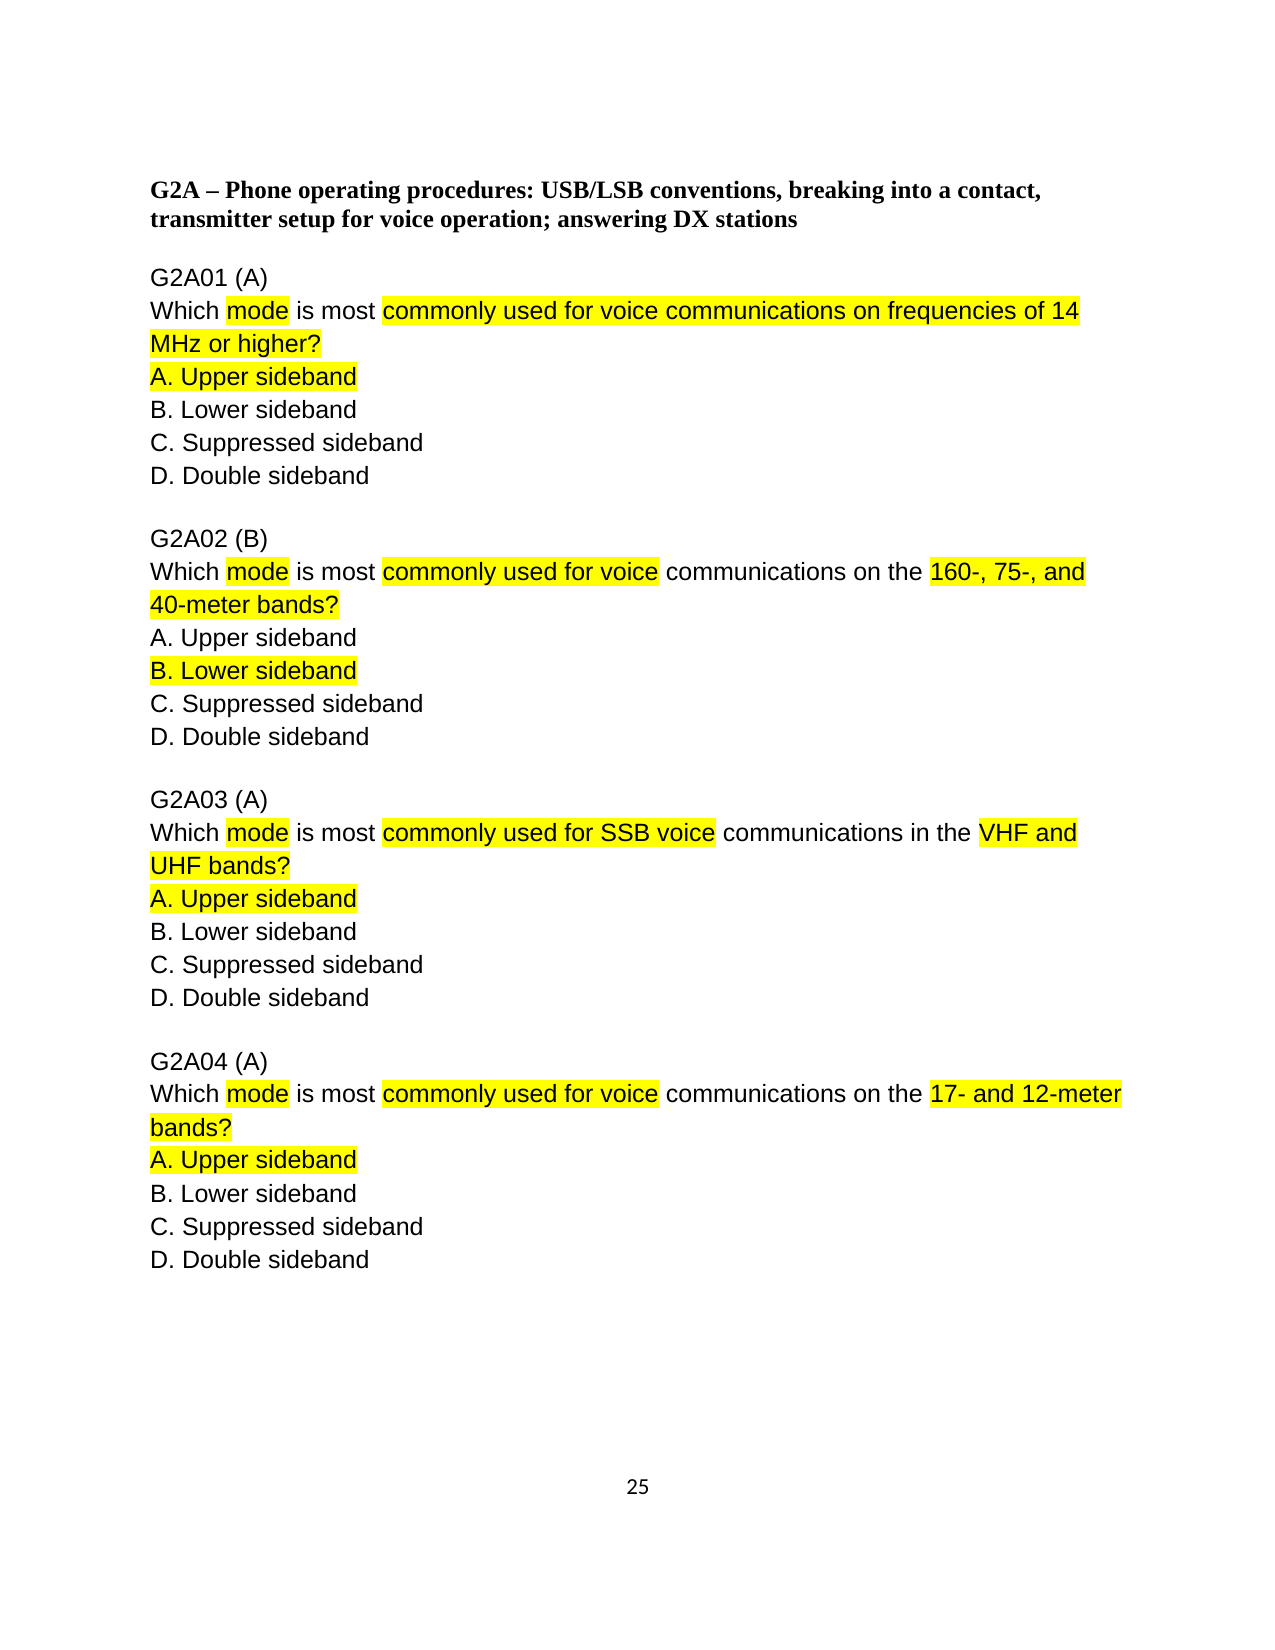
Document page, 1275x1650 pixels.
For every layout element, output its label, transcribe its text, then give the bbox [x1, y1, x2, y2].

text G2A01 (A) Which mode is most commonly used for voice communications on frequencies of 14 MHz or higher? A. Upper sideband B. Lower sideband C. Suppressed sideband D. Double sideband [150, 263, 1125, 490]
subtitle G2A – Phone operating procedures: USB/LSB conventions, breaking into a contact, transmitter setup for voice operation; answering DX stations [150, 176, 1125, 233]
text G2A04 (A) Which mode is most commonly used for voice communications on the 17- and 12-meter bands? A. Upper sideband B. Lower sideband C. Suppressed sideband D. Double sideband [150, 1046, 1125, 1273]
text G2A02 (B) Which mode is most commonly used for voice communications on the 160-, 75-, and 40-meter bands? A. Upper sideband B. Lower sideband C. Suppressed sideband D. Double sideband [150, 524, 1125, 751]
text G2A03 (A) Which mode is most commonly used for SSB voice communications in the VHF and UHF bands? A. Upper sideband B. Lower sideband C. Suppressed sideband D. Double sideband [150, 785, 1125, 1012]
